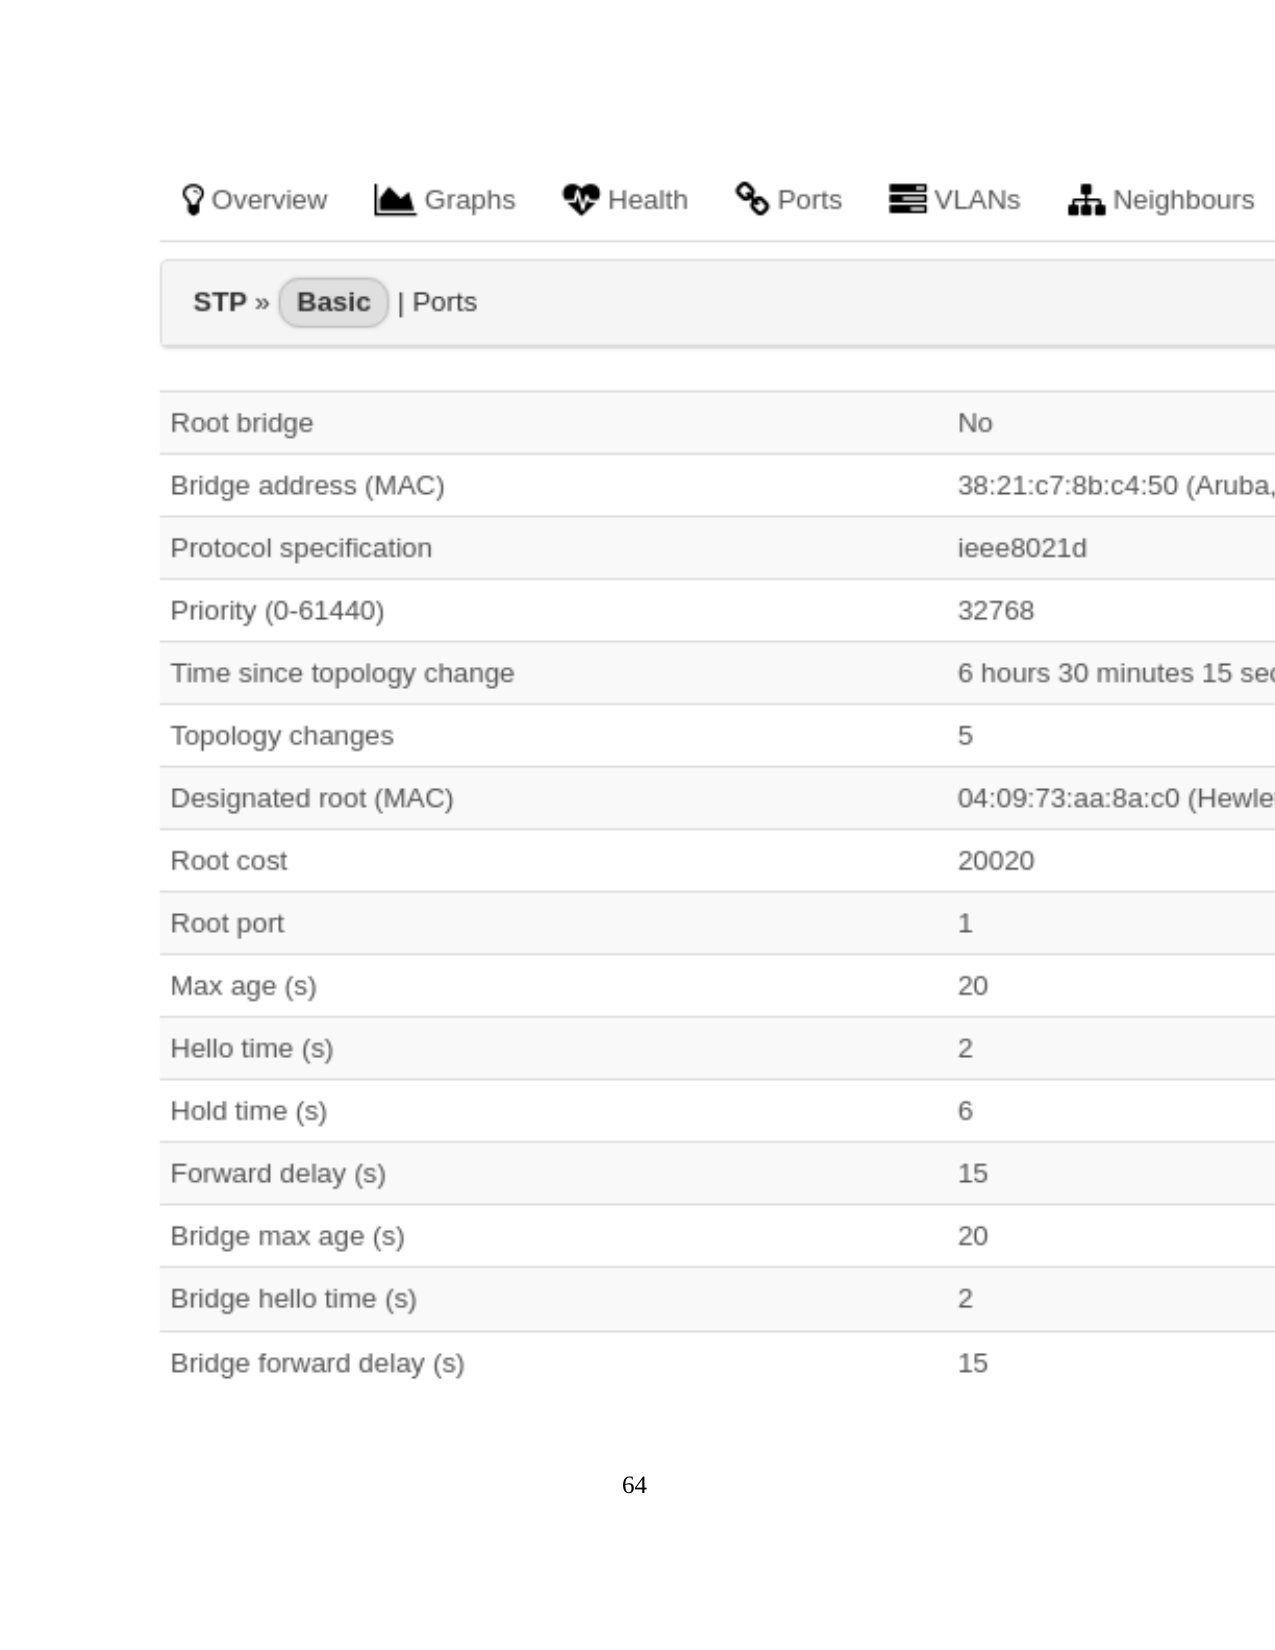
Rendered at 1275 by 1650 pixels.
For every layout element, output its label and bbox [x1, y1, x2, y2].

picture [150, 150, 1275, 1402]
